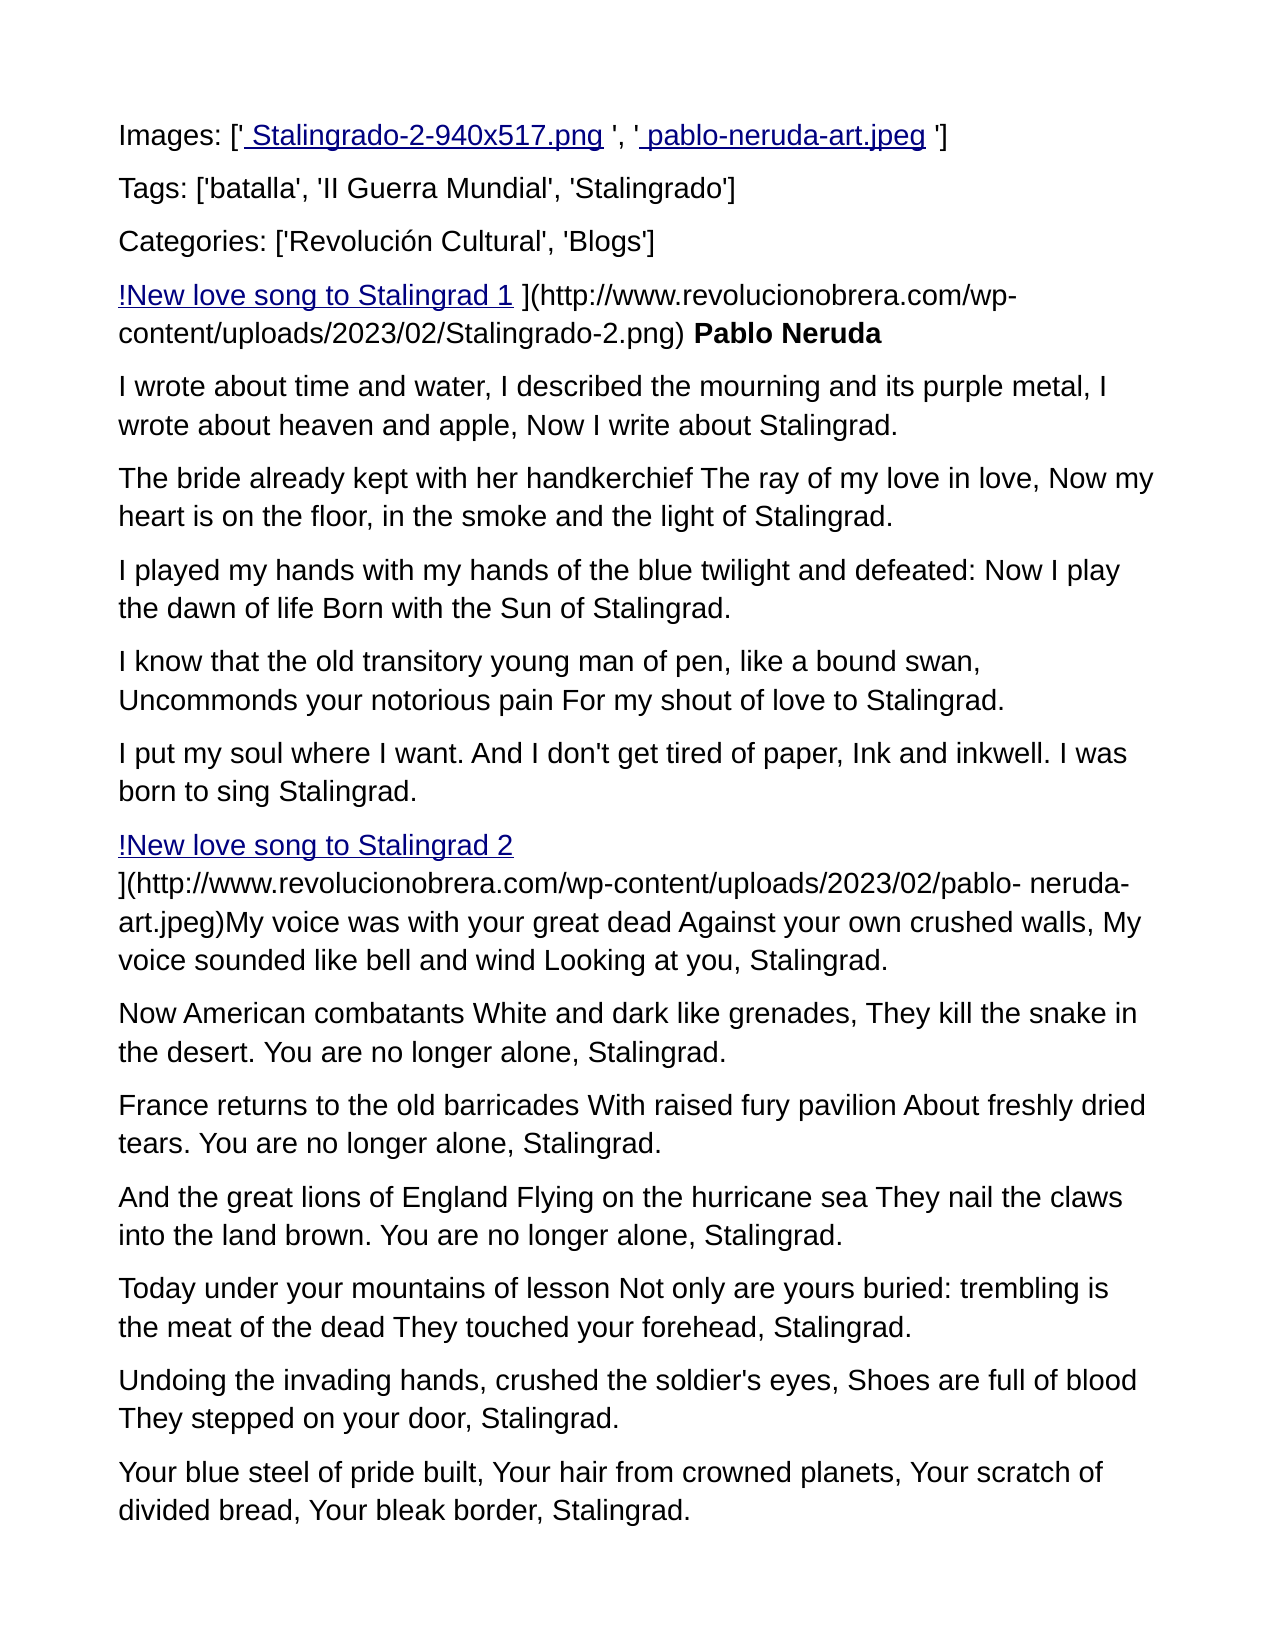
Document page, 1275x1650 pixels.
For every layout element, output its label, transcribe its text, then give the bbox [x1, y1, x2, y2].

text The bride already kept with her handkerchief The ray of my love in love, Now my heart is on the floor, in the smoke and the light of Stalingrad. [118, 461, 1157, 533]
text Now American combatants White and dark like grenades, They kill the snake in the desert. You are no longer alone, Stalingrad. [118, 996, 1157, 1068]
text Today under your mountains of lesson Not only are yours buried: trembling is the meat of the dead They touched your forehead, Stalingrad. [118, 1271, 1157, 1343]
text Images: [' Stalingrado-2-940x517.png ', ' pablo-neruda-art.jpeg '] [118, 118, 1157, 152]
text Your blue steel of pride built, Your hair from crowned planets, Your scratch of divided bread, Your bleak border, Stalingrad. [118, 1454, 1157, 1527]
text !New love song to Stalingrad 2 ](http://www.revolucionobrera.com/wp-content/uploads/2023/02/pablo- neruda-art.jpeg)My voice was with your great dead Against your own crushed walls, My voice sounded like bell and wind Looking at you, Stalingrad. [118, 827, 1157, 977]
text Categories: ['Revolución Cultural', 'Blogs'] [118, 224, 1157, 258]
text Undoing the invading hands, crushed the soldier's eyes, Shoes are full of blood They stepped on your door, Stalingrad. [118, 1363, 1157, 1435]
text I wrote about time and water, I described the mourning and its purple metal, I wrote about heaven and apple, Now I write about Stalingrad. [118, 369, 1157, 441]
text Tags: ['batalla', 'II Guerra Mundial', 'Stalingrado'] [118, 171, 1157, 205]
text I know that the old transitory young man of pen, like a bound swan, Uncommonds your notorious pain For my shout of love to Stalingrad. [118, 644, 1157, 716]
text And the great lions of England Flying on the hurricane sea They nail the claws into the land brown. You are no longer alone, Stalingrad. [118, 1179, 1157, 1252]
text France returns to the old barricades With raised fury pavilion About freshly dried tears. You are no longer alone, Stalingrad. [118, 1088, 1157, 1160]
text !New love song to Stalingrad 1 ](http://www.revolucionobrera.com/wp- content/uploads/2023/02/Stalingrado-2.png) Pablo Neruda [118, 277, 1157, 349]
text I played my hands with my hands of the blue twilight and defeated: Now I play the dawn of life Born with the Sun of Stalingrad. [118, 552, 1157, 624]
text I put my soul where I want. And I don't get tired of paper, Ink and inkwell. I was born to sing Stalingrad. [118, 736, 1157, 808]
